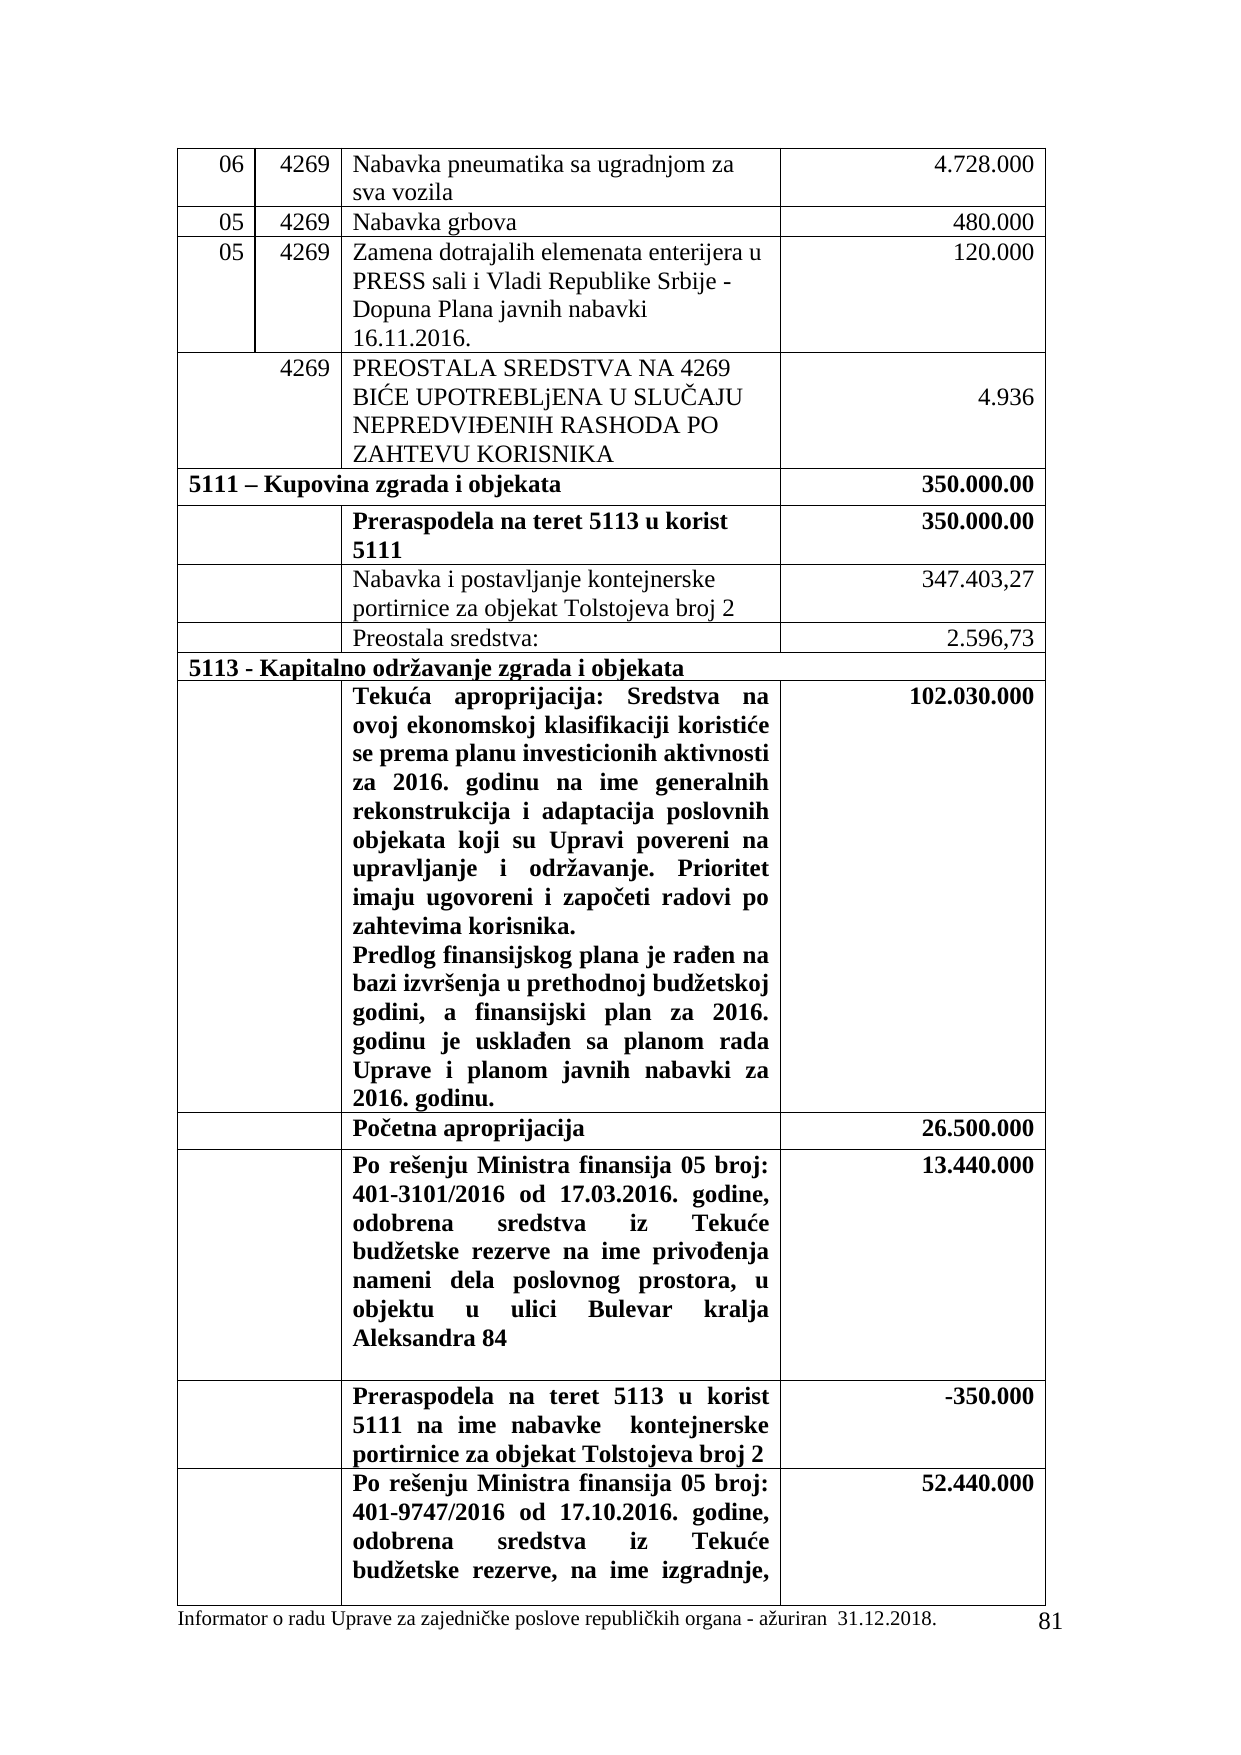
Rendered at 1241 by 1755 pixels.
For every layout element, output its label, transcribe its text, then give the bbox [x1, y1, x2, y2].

table_cell Nabavka i postavlјanje kontejnerske portirnice za objekat Tolstojeva broj 2 [342, 565, 780, 622]
table_cell Po rešenju Ministra finansija 05 broj: 401-3101/2016 od 17.03.2016. godine, odobrena sredstva iz Tekuće budžetske rezerve na ime privođenja nameni dela poslovnog prostora, u objektu u ulici Bulevar kralјa Aleksandra 84 [342, 1150, 780, 1380]
table_cell Preraspodela na teret 5113 u korist 5111 [342, 506, 780, 563]
table_cell [178, 681, 341, 1112]
table_cell [178, 506, 341, 563]
table_cell 4269 [256, 207, 341, 236]
table_cell 102.030.000 [781, 681, 1045, 1112]
table_cell Tekuća aproprijacija: Sredstva na ovoj ekonomskoj klasifikaciji koristiće se prema planu investicionih aktivnosti za 2016. godinu na ime generalnih rekonstrukcija i adaptacija poslovnih objekata koji su Upravi povereni na upravlјanje i održavanje. Prioritet imaju ugovoreni i započeti radovi po zahtevima korisnika. Predlog finansijskog plana je rađen na bazi izvršenja u prethodnoj budžetskoj godini, a finansijski plan za 2016. godinu je usklađen sa planom rada Uprave i planom javnih nabavki za 2016. godinu. [342, 681, 780, 1112]
table_cell 13.440.000 [781, 1150, 1045, 1380]
table_cell 26.500.000 [781, 1113, 1045, 1149]
table_cell 5113 - Kapitalno održavanje zgrada i objekata [178, 653, 1045, 680]
table_cell [178, 1150, 341, 1380]
table_cell Po rešenju Ministra finansija 05 broj: 401-9747/2016 od 17.10.2016. godine, odobrena sredstva iz Tekuće budžetske rezerve, na ime izgradnje, [342, 1469, 780, 1605]
table_cell -350.000 [781, 1381, 1045, 1467]
table_cell Preostala sredstva: [342, 623, 780, 652]
table_cell 5111 – Kupovina zgrada i objekata [178, 469, 780, 505]
table_cell 05 [178, 207, 254, 236]
table_cell 350.000.00 [781, 506, 1045, 563]
table_cell 4.728.000 [781, 149, 1045, 206]
table_cell 4269 [256, 149, 341, 206]
table_cell 347.403,27 [781, 565, 1045, 622]
table_cell 05 [178, 237, 254, 352]
table_cell 120.000 [781, 237, 1045, 352]
table_cell [178, 1469, 341, 1605]
table_cell Zamena dotrajalih elemenata enterijera u PRESS sali i Vladi Republike Srbije - Dopuna Plana javnih nabavki 16.11.2016. [342, 237, 780, 352]
table_cell Preraspodela na teret 5113 u korist 5111 na ime nabavke kontejnerske portirnice za objekat Tolstojeva broj 2 [342, 1381, 780, 1467]
table_cell Nabavka grbova [342, 207, 780, 236]
table_cell 4269 [178, 353, 341, 468]
table_cell 480.000 [781, 207, 1045, 236]
table_cell 2.596,73 [781, 623, 1045, 652]
table_cell [178, 565, 341, 622]
table_cell 4269 [256, 237, 341, 352]
table_cell Nabavka pneumatika sa ugradnjom za sva vozila [342, 149, 780, 206]
table_cell 4.936 [781, 353, 1045, 468]
table_cell [178, 1381, 341, 1467]
table_cell 350.000.00 [781, 469, 1045, 505]
table_cell [178, 623, 341, 652]
table_cell 52.440.000 [781, 1469, 1045, 1605]
table_cell Početna aproprijacija [342, 1113, 780, 1149]
table_cell PREOSTALA SREDSTVA NA 4269 BIĆE UPOTREBLjENA U SLUČAJU NEPREDVIĐENIH RASHODA PO ZAHTEVU KORISNIKA [342, 353, 780, 468]
table_cell 06 [178, 149, 254, 206]
table_cell [178, 1113, 341, 1149]
